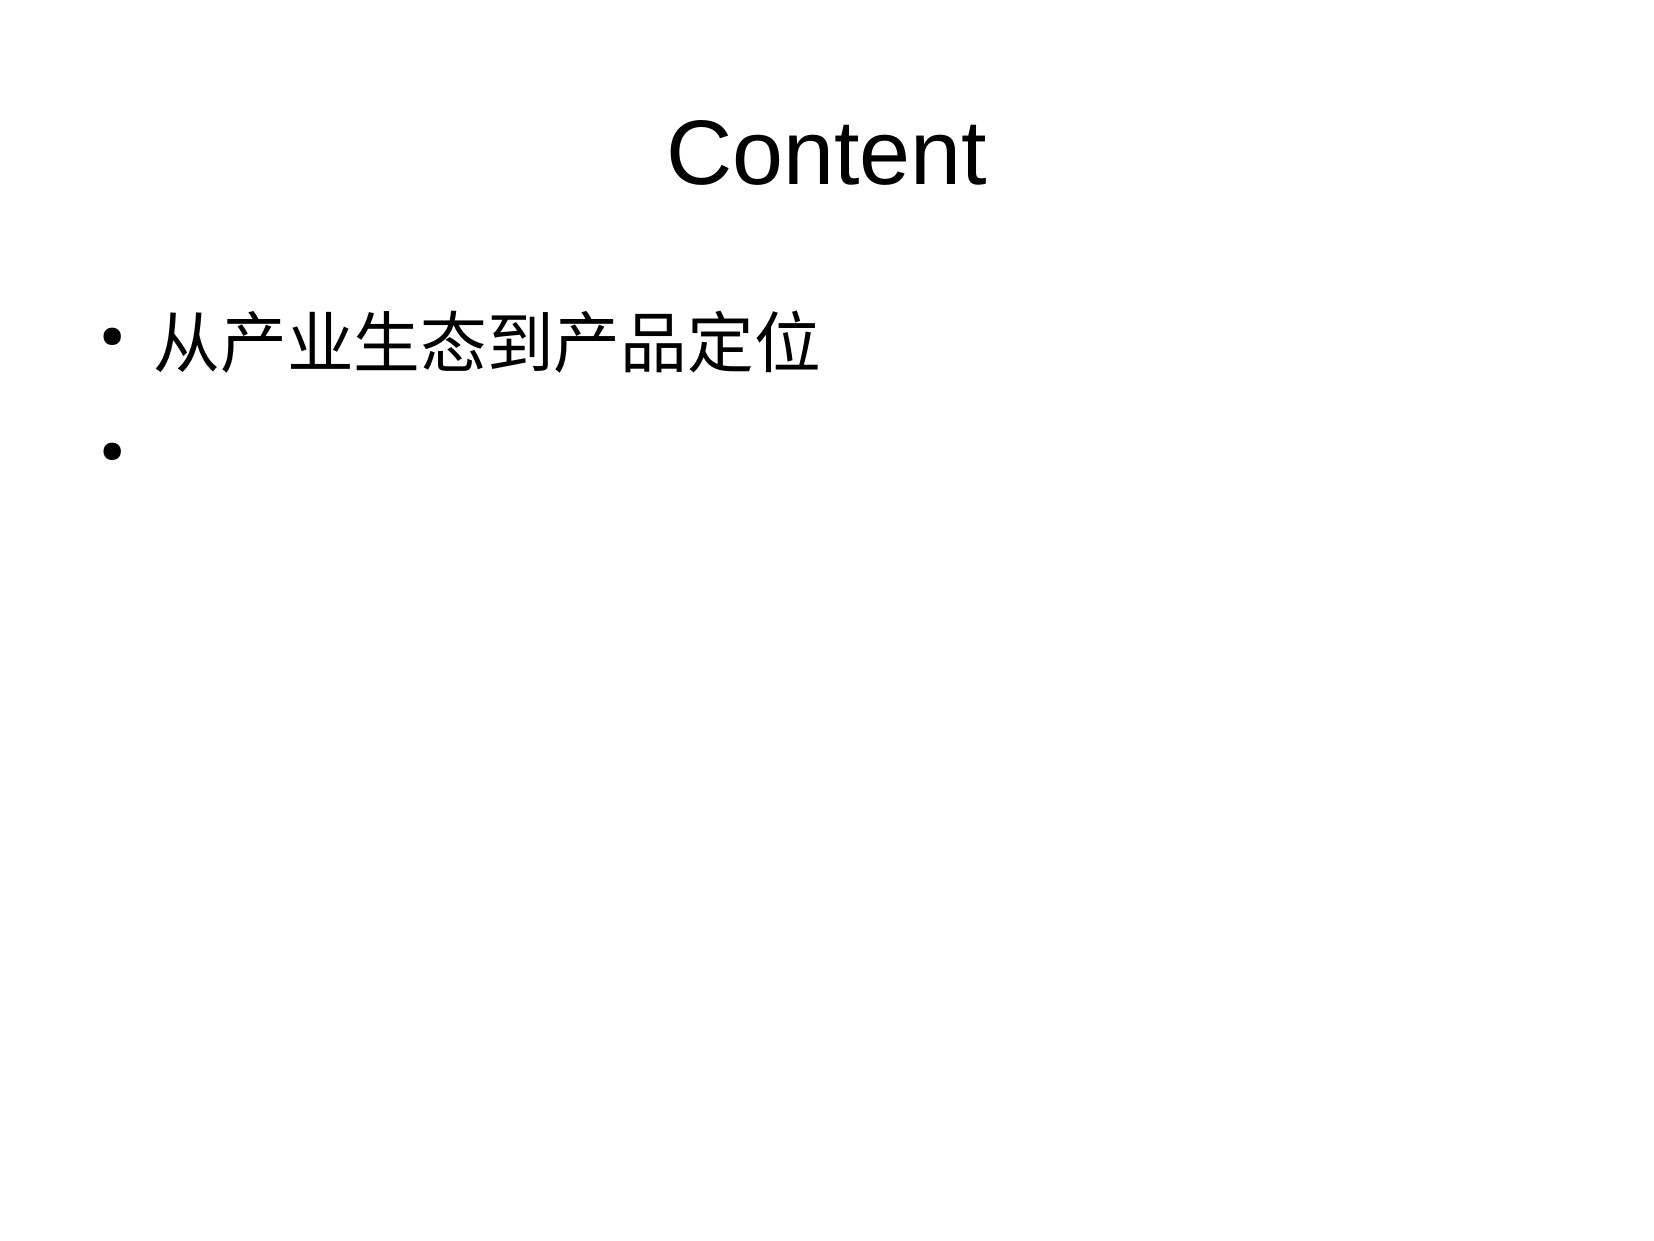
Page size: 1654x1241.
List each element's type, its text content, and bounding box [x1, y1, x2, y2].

title Content [82, 49, 1571, 257]
list 从产业生态到产品定位 [82, 290, 1538, 1010]
